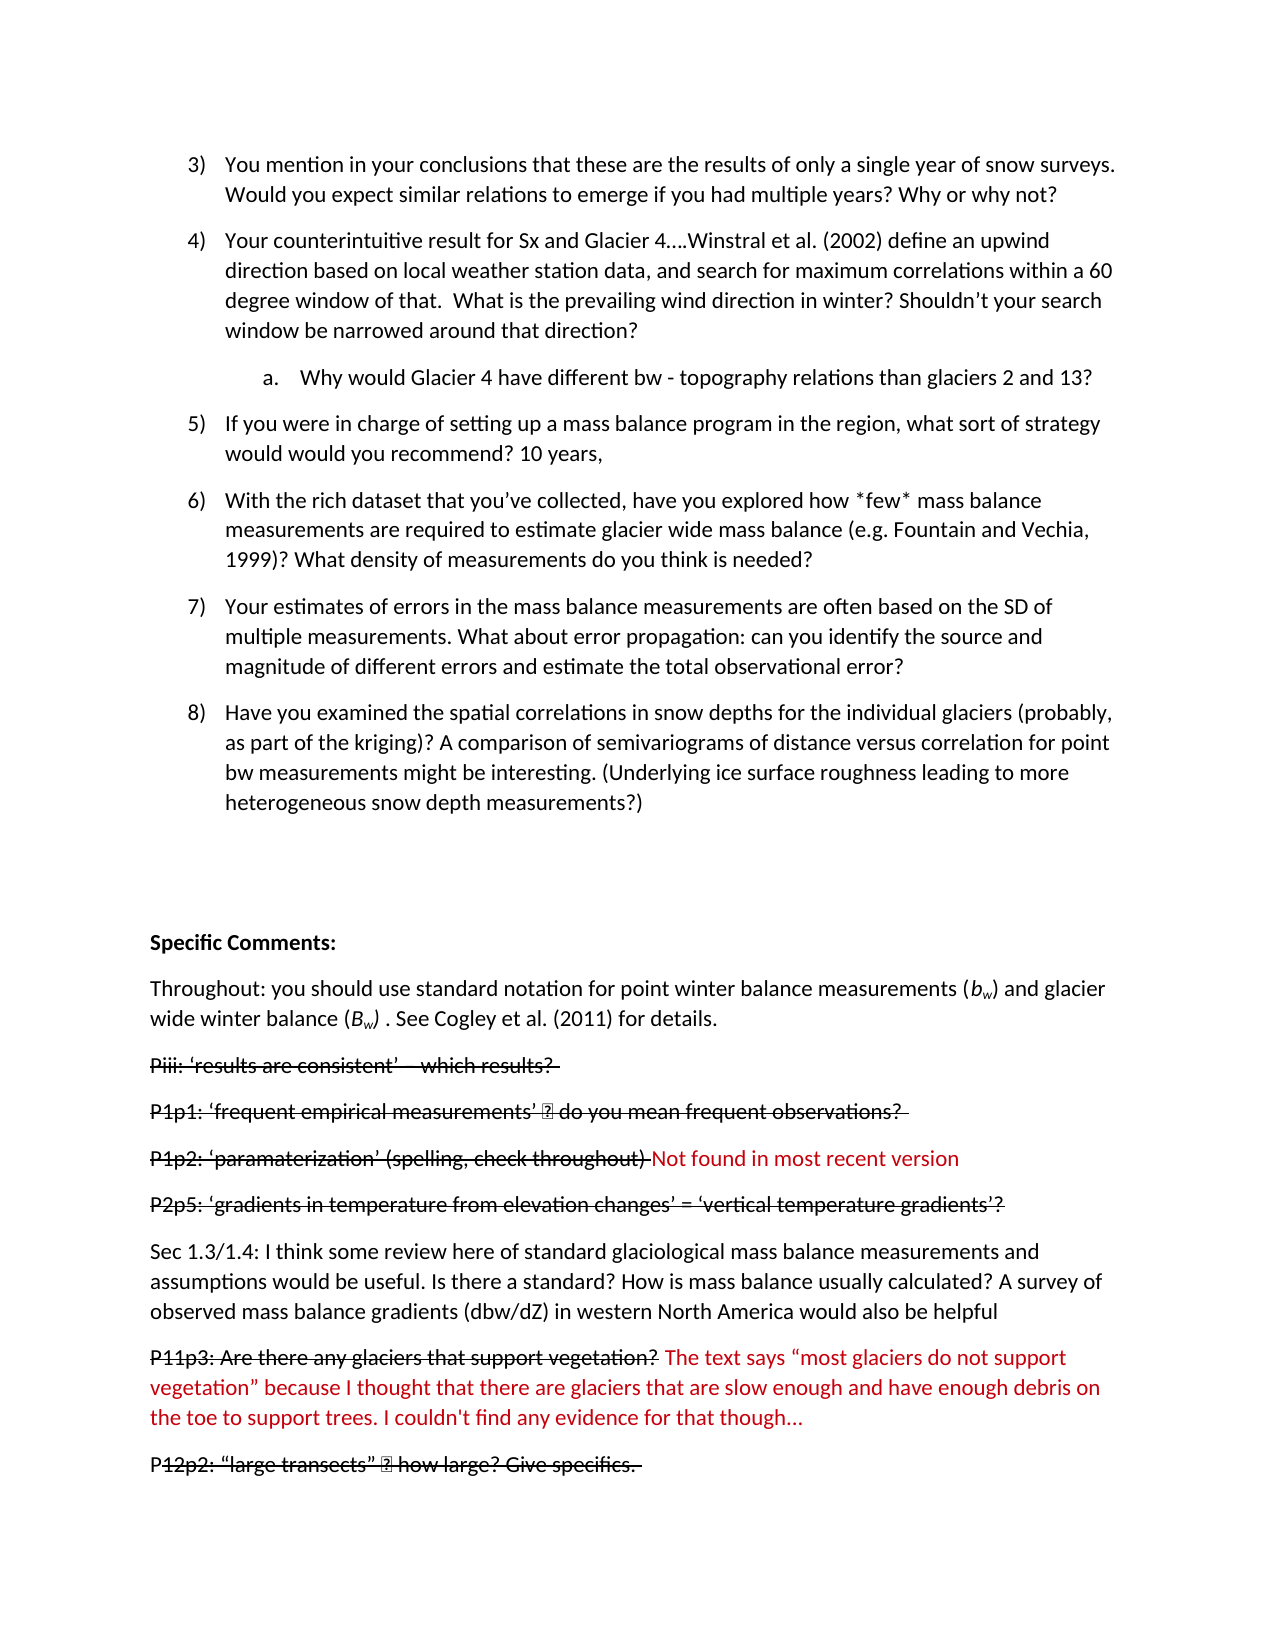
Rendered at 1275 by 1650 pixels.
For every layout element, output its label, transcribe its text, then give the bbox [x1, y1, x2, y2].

text Sec 1.3/1.4: I think some review here of standard glaciological mass balance measurements and assumptions would be useful. Is there a standard? How is mass balance usually calculated? A survey of observed mass balance gradients (dbw/dZ) in western North America would also be helpful [150, 1237, 1125, 1325]
text Specific Comments: [150, 928, 1125, 956]
list If you were in charge of setting up a mass balance program in the region, what sort of strategy would would you recommend? 10 years, [187, 409, 1125, 467]
text P1p2: ‘paramaterization’ (spelling, check throughout) Not found in most recent version [150, 1144, 1125, 1172]
list Your counterintuitive result for Sx and Glacier 4….Winstral et al. (2002) define an upwind direction based on local weather station data, and search for maximum correlations within a 60 degree window of that. What is the prevailing wind direction in winter? Shouldn’t your search window be narrowed around that direction? [187, 226, 1125, 344]
text P2p5: ‘gradients in temperature from elevation changes’ = ‘vertical temperature gradients’? [150, 1191, 1125, 1218]
text Throughout: you should use standard notation for point winter balance measurements (bw) and glacier wide winter balance (Bw) . See Cogley et al. (2011) for details. [150, 974, 1125, 1032]
text P1p1: ‘frequent empirical measurements’  do you mean frequent observations? [150, 1097, 1125, 1125]
list Have you examined the spatial correlations in snow depths for the individual glaciers (probably, as part of the kriging)? A comparison of semivariograms of distance versus correlation for point bw measurements might be interesting. (Underlying ice surface roughness leading to more heterogeneous snow depth measurements?) [187, 698, 1125, 816]
text Piii: ‘results are consistent’ – which results? [150, 1051, 1125, 1079]
list You mention in your conclusions that these are the results of only a single year of snow surveys. Would you expect similar relations to emerge if you had multiple years? Why or why not? [187, 150, 1125, 208]
text P11p3: Are there any glaciers that support vegetation? The text says “most glaciers do not support vegetation” because I thought that there are glaciers that are slow enough and have enough debris on the toe to support trees. I couldn't find any evidence for that though... [150, 1343, 1125, 1431]
list Your estimates of errors in the mass balance measurements are often based on the SD of multiple measurements. What about error propagation: can you identify the source and magnitude of different errors and estimate the total observational error? [187, 592, 1125, 680]
text P12p2: “large transects”  how large? Give specifics. [150, 1450, 1125, 1478]
list With the rich dataset that you’ve collected, have you explored how *few* mass balance measurements are required to estimate glacier wide mass balance (e.g. Fountain and Vechia, 1999)? What density of measurements do you think is needed? [187, 486, 1125, 573]
list Why would Glacier 4 have different bw - topography relations than glaciers 2 and 13? [262, 363, 1125, 391]
